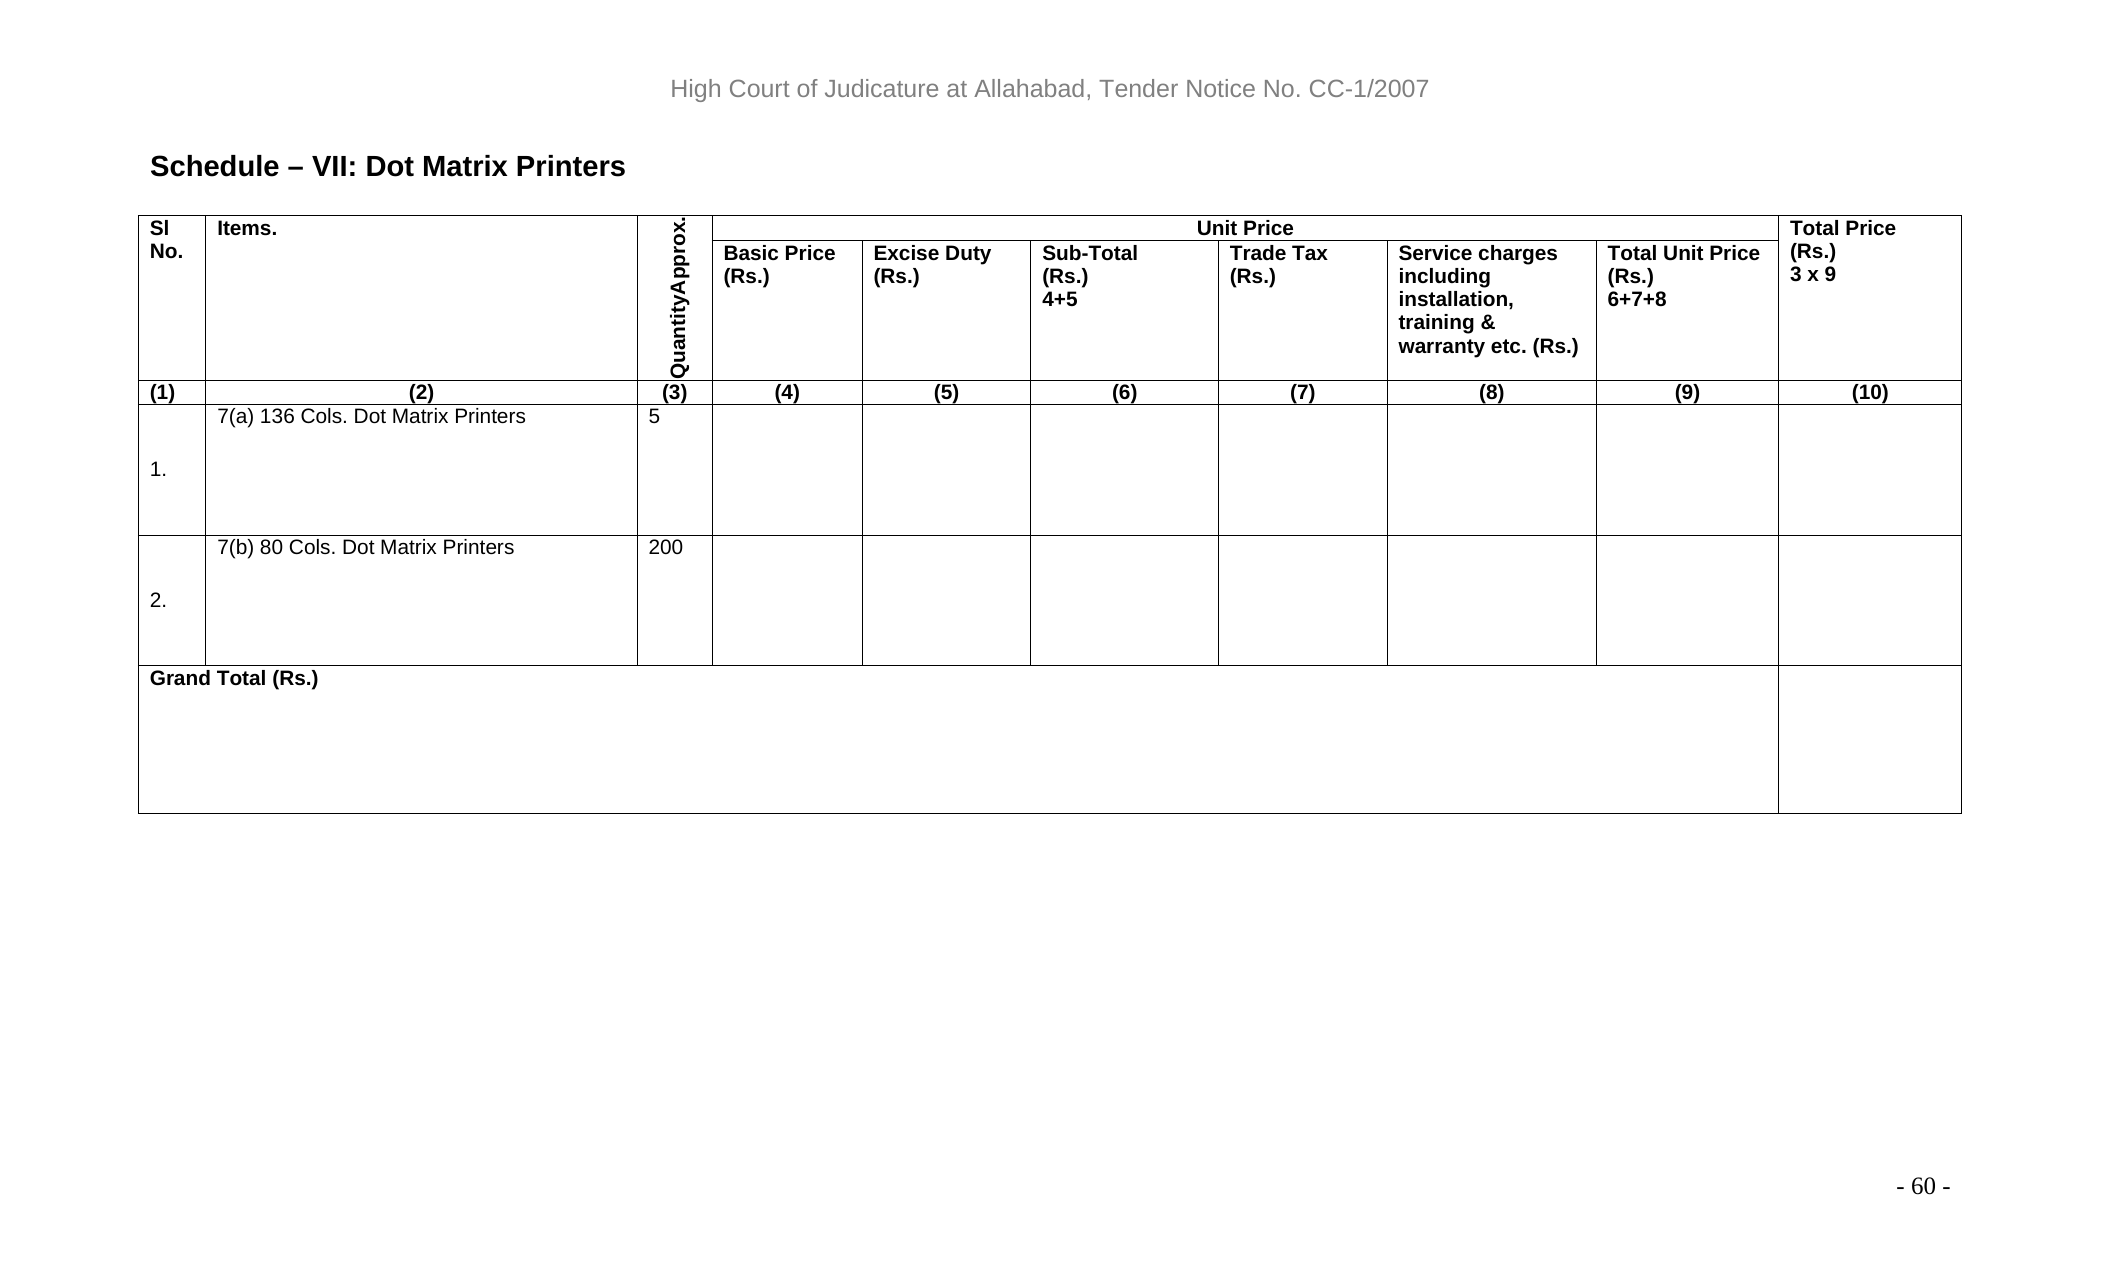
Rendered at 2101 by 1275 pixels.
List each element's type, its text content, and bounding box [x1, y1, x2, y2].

table_cell Excise Duty (Rs.) [863, 241, 1030, 379]
table_cell Sub-Total (Rs.) 4+5 [1031, 241, 1218, 379]
table_cell (6) [1031, 381, 1218, 404]
table_cell [1779, 536, 1961, 665]
table_cell [1779, 405, 1961, 534]
table_cell [713, 405, 862, 534]
table_cell 200 [638, 536, 712, 665]
table_header Approx. Quantity [638, 216, 712, 379]
table_cell (9) [1597, 381, 1778, 404]
table_cell [1031, 405, 1218, 534]
table_header Total Price (Rs.) 3 x 9 [1779, 216, 1961, 379]
table_cell (5) [863, 381, 1030, 404]
table_cell 7(b) 80 Cols. Dot Matrix Printers [206, 536, 637, 665]
table_cell (1) [139, 381, 205, 404]
table_cell 5 [638, 405, 712, 534]
table_cell [863, 405, 1030, 534]
text Schedule – VII: Dot Matrix Printers [150, 150, 1950, 183]
table_cell (2) [206, 381, 637, 404]
table_cell [1597, 536, 1778, 665]
table_cell [1597, 405, 1778, 534]
table_cell Total Unit Price (Rs.) 6+7+8 [1597, 241, 1778, 379]
table_cell Grand Total (Rs.) [139, 666, 1778, 813]
table_cell Basic Price (Rs.) [713, 241, 862, 379]
table_cell [1388, 536, 1596, 665]
table_cell [863, 536, 1030, 665]
table_cell Service charges including installation, training & warranty etc. (Rs.) [1388, 241, 1596, 379]
table_cell (7) [1219, 381, 1387, 404]
table_cell [1219, 536, 1387, 665]
table_cell (3) [638, 381, 712, 404]
table_cell [1388, 405, 1596, 534]
table_cell 2. [139, 536, 205, 665]
table_cell [1031, 536, 1218, 665]
table_header Sl No. [139, 216, 205, 379]
table_cell Trade Tax (Rs.) [1219, 241, 1387, 379]
table_cell 7(a) 136 Cols. Dot Matrix Printers [206, 405, 637, 534]
table_cell 1. [139, 405, 205, 534]
table_cell [713, 536, 862, 665]
table_cell (8) [1388, 381, 1596, 404]
table_header Items. [206, 216, 637, 379]
table_header Unit Price [713, 216, 1778, 240]
table_cell (4) [713, 381, 862, 404]
table_cell [1219, 405, 1387, 534]
table_cell [1779, 666, 1961, 813]
table_cell (10) [1779, 381, 1961, 404]
